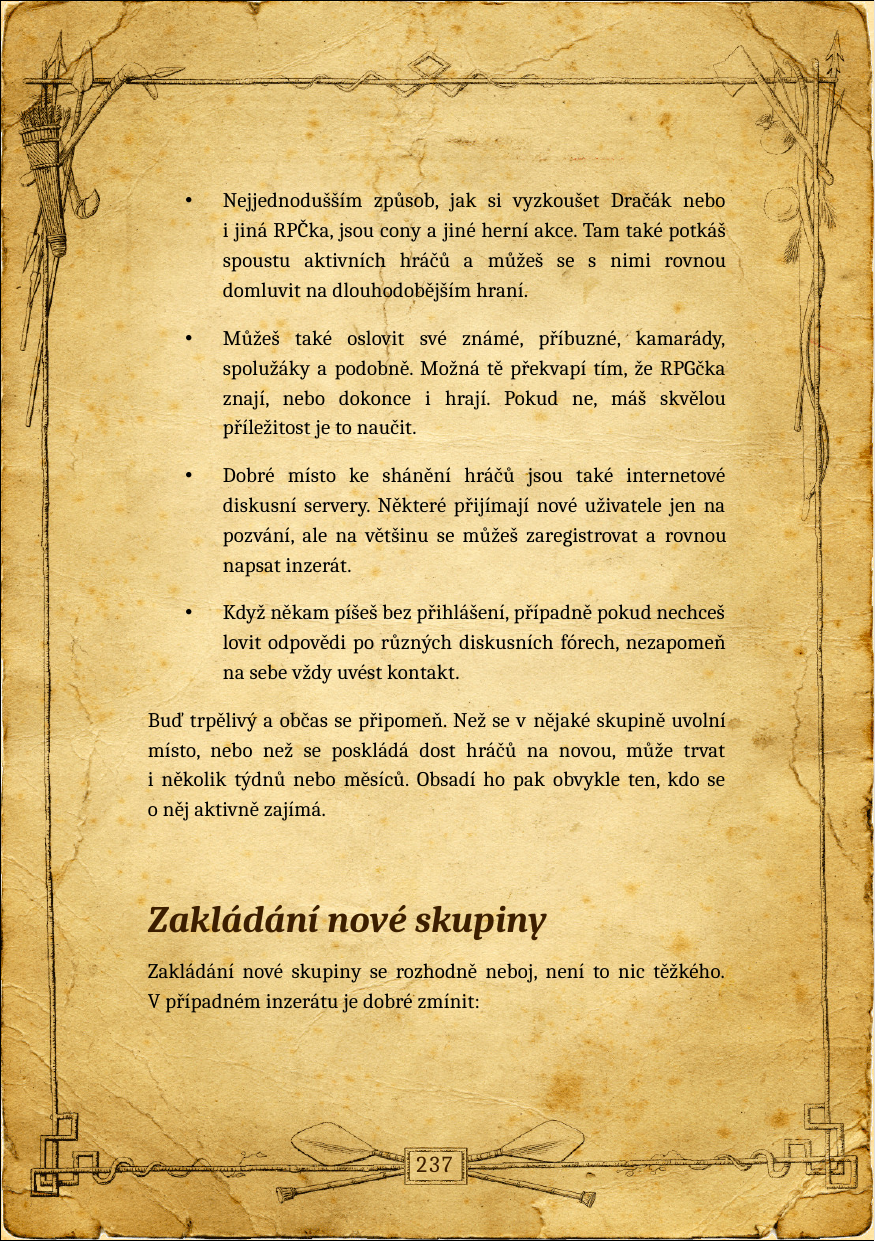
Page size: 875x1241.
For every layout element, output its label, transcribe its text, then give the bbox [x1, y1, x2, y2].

list Když někam píšeš bez přihlášení, případně pokud nechceš lovit odpovědi po různých diskusních fórech, nezapomeň na sebe vždy uvést kontakt. [185, 601, 726, 685]
list Dobré místo ke shánění hráčů jsou také internetové diskusní servery. Některé přijímají nové uživatele jen na pozvání, ale na většinu se můžeš zaregistrovat a⁠ rovnou napsat inzerát. [185, 464, 726, 577]
picture [1, 1, 874, 1240]
list Nejjednodušším způsob, jak si vyzkoušet Dračák nebo i⁠ jiná RPČka, jsou cony a⁠ jiné herní akce. Tam také potkáš spoustu aktivních hráčů a⁠ můžeš se s⁠ nimi rovnou domluvit na dlouhodobějším hraní. [185, 189, 726, 303]
text Buď trpělivý a⁠ občas se připomeň. Než se v⁠ nějaké skupině uvolní místo, nebo než se poskládá dost hráčů na novou, může trvat i⁠ několik týdnů nebo měsíců. Obsadí ho pak obvykle ten, kdo se o⁠ něj aktivně zajímá. [148, 708, 726, 852]
text Zakládání nové skupiny se rozhodně neboj, není to nic těžkého. V⁠ případném inzerátu je dobré zmínit: [148, 960, 726, 1014]
subtitle Zakládání nové skupiny [148, 899, 726, 942]
list Můžeš také oslovit své známé, příbuzné, kamarády, spolužáky a⁠ podobně. Možná tě překvapí tím, že RPGčka znají, nebo dokonce i⁠ hrají. Pokud ne, máš skvělou příležitost je to naučit. [185, 326, 726, 440]
